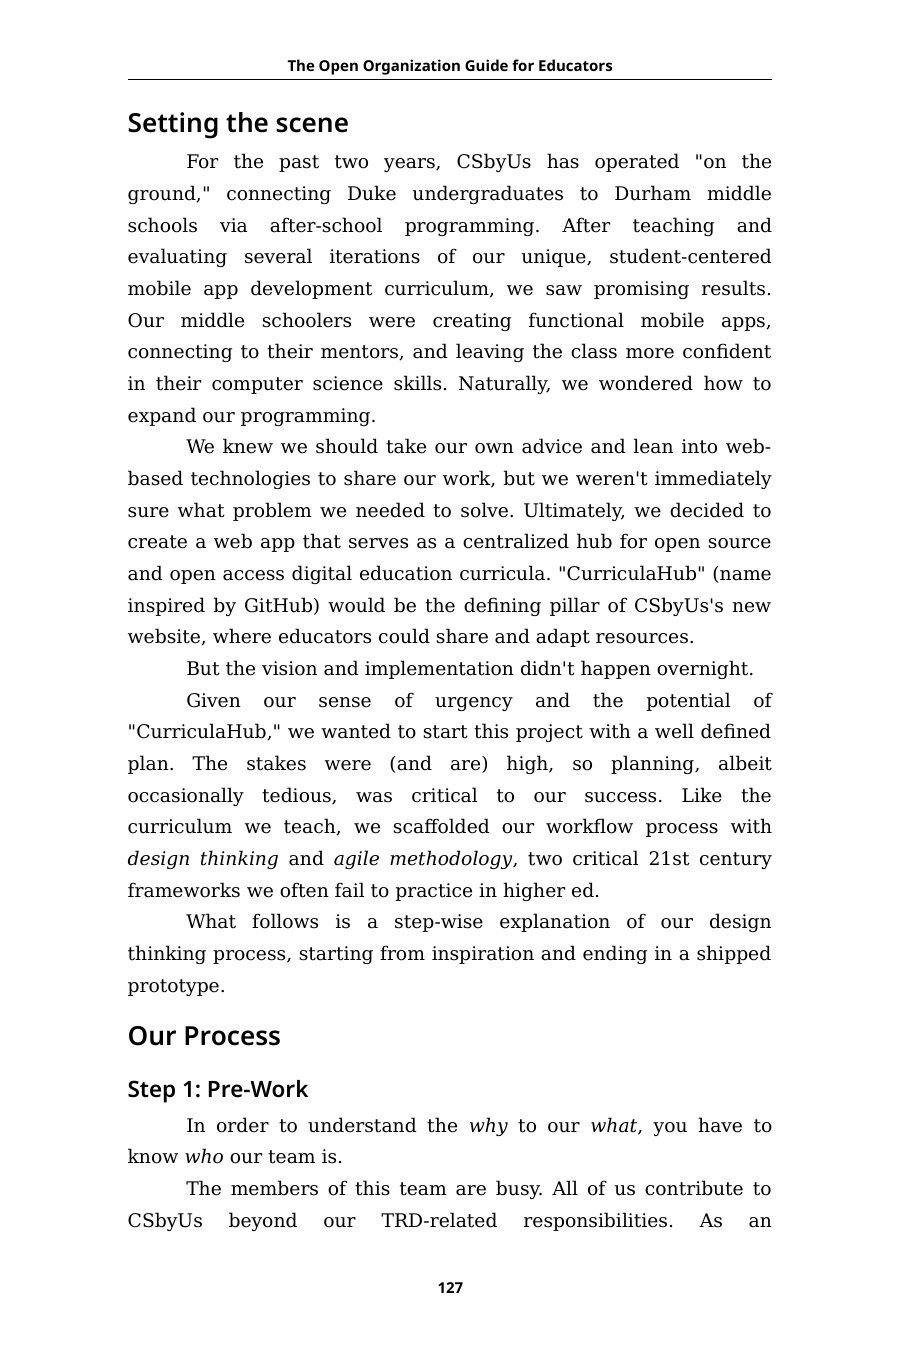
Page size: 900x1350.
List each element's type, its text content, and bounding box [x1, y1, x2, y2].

text For the past two years, CSbyUs has operated "on the ground," connecting Duke undergraduates to Durham middle schools via after-school programming. After teaching and evaluating several iterations of our unique, student-centered mobile app development curriculum, we saw promising results. Our middle schoolers were creating functional mobile apps, connecting to their mentors, and leaving the class more confident in their computer science skills. Naturally, we wondered how to expand our programming. [127, 152, 772, 427]
text In order to understand the why to our what, you have to know who our team is. [127, 1115, 772, 1168]
subtitle Our Process [127, 1021, 772, 1051]
text But the vision and implementation didn't happen overnight. [127, 658, 772, 680]
text What follows is a step-wise explanation of our design thinking process, starting from inspiration and ending in a shipped prototype. [127, 912, 772, 997]
text We knew we should take our own advice and lean into web-based technologies to share our work, but we weren't immediately sure what problem we needed to solve. Ultimately, we decided to create a web app that serves as a centralized hub for open source and open access digital education curricula. "CurriculaHub" (name inspired by GitHub) would be the defining pillar of CSbyUs's new website, where educators could share and adapt resources. [127, 437, 772, 648]
text Given our sense of urgency and the potential of "CurriculaHub," we wanted to start this project with a well defined plan. The stakes were (and are) high, so planning, albeit occasionally tedious, was critical to our success. Like the curriculum we teach, we scaffolded our workflow process with design thinking and agile methodology, two critical 21st century frameworks we often fail to practice in higher ed. [127, 690, 772, 902]
subtitle Step 1: Pre-Work [127, 1076, 772, 1102]
text The members of this team are busy. All of us contribute to CSbyUs beyond our TRD-related responsibilities. As an [127, 1178, 772, 1232]
subtitle Setting the scene [127, 109, 772, 139]
